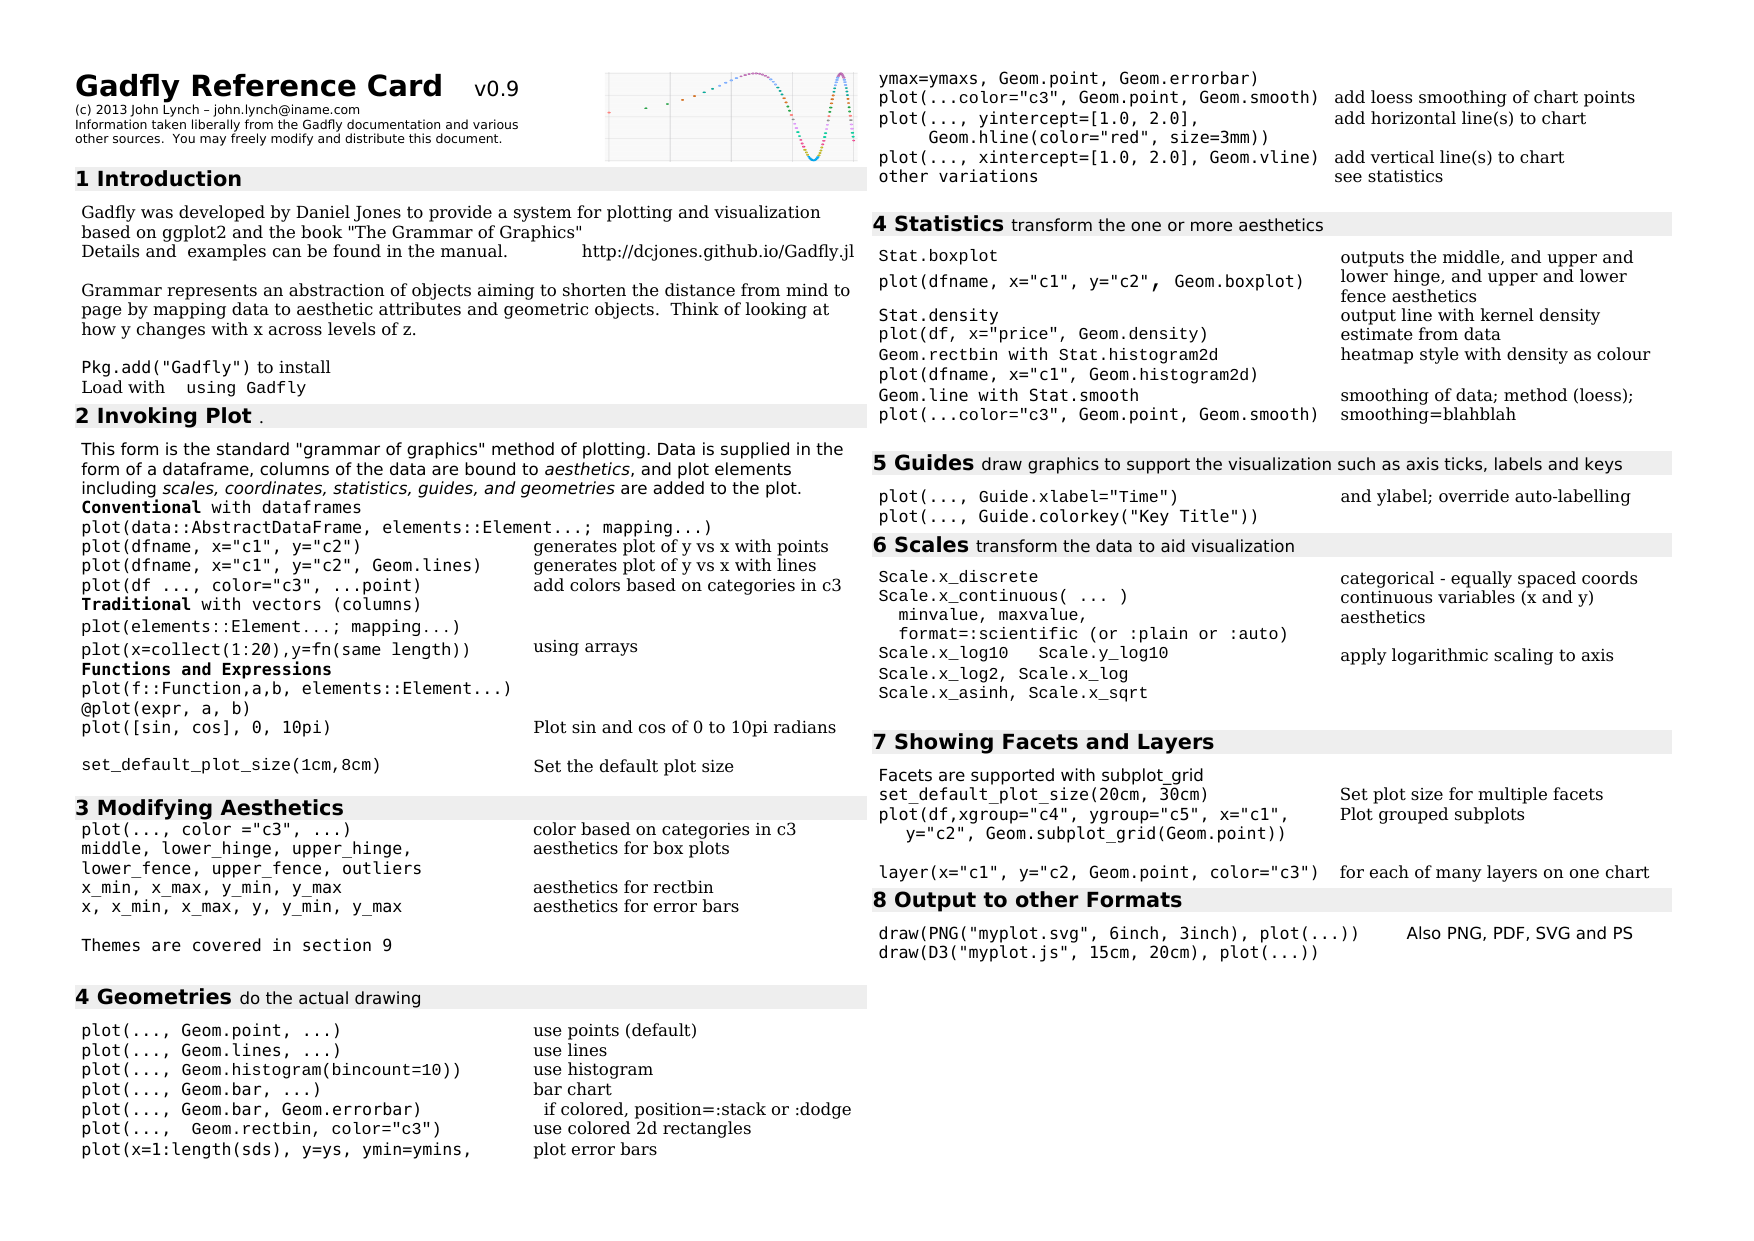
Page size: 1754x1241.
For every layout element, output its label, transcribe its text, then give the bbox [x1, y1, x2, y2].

table_cell Scale.x_asinh, Scale.x_sqrt [872, 685, 1334, 704]
text 4 Geometries do the actual drawing [75, 985, 867, 1009]
table_cell generates plot of y vs x with points [527, 537, 869, 556]
table_cell plot(x=1:length(sds), y=ys, ymin=ymins, [75, 1140, 527, 1159]
table_cell Set the default plot size [527, 757, 869, 776]
table_cell [1334, 843, 1672, 863]
table_cell Plot sin and cos of 0 to 10pi radians [527, 718, 869, 737]
table_cell heatmap style with density as colour [1334, 345, 1671, 386]
table_cell if colored, position=:stack or :dodge [527, 1100, 868, 1119]
table_cell plot(f::Function,a,b, elements::Element...) @plot(expr, a, b) [75, 679, 527, 718]
table_cell [527, 679, 869, 718]
table_cell [1328, 69, 1672, 88]
table_cell [872, 704, 1334, 724]
text 5 Guides draw graphics to support the visualization such as axis ticks, labels and keys [872, 451, 1672, 475]
table_cell [1334, 704, 1671, 724]
table_cell plot(...color="c3", Geom.point, Geom.smooth) [872, 88, 1328, 109]
table_cell set_default_plot_size(20cm, 30cm) [872, 785, 1333, 804]
table_cell [75, 955, 869, 979]
table_cell set_default_plot_size(1cm,8cm) [75, 757, 527, 776]
table_cell Grammar represents an abstraction of objects aiming to shorten the distance from mind to page by mapping data to aesthetic attributes and geometric objects. Think of looking at how y changes with x across levels of z. [75, 281, 868, 339]
table_cell see statistics [1328, 167, 1672, 186]
table_header categorical - equally spaced coords continuous variables (x and y) aesthetics apply logarithmic scaling to axis [1334, 569, 1671, 666]
table_cell Functions and Expressions [75, 660, 869, 679]
table_cell ymax=ymaxs, Geom.point, Geom.errorbar) [872, 69, 1328, 88]
table_cell [1334, 426, 1671, 445]
table_cell plot(..., Geom.bar, Geom.errorbar) [75, 1100, 527, 1119]
text Information taken liberally from the Gadfly documentation and various other sources. You may freely modify and distribute this document. [75, 117, 604, 147]
table_cell [872, 426, 1334, 445]
table_cell [1334, 666, 1671, 685]
table_header use points (default) [527, 1021, 868, 1040]
table_cell for each of many layers on one chart [1334, 863, 1672, 882]
table_cell output line with kernel density estimate from data [1334, 306, 1671, 344]
picture [604, 72, 858, 162]
table_cell plot(..., Geom.lines, ...) [75, 1040, 527, 1060]
table_cell Traditional with vectors (columns) [75, 595, 869, 614]
table_cell plot(x=collect(1:20),y=fn(same length)) [75, 637, 527, 660]
table_header and ylabel; override auto-labelling [1334, 487, 1671, 507]
table_cell aesthetics for rectbin [527, 878, 869, 897]
table_cell [872, 843, 1333, 863]
table_cell [527, 776, 869, 796]
table_cell aesthetics for box plots [527, 839, 869, 878]
text 3 Modifying Aesthetics [75, 796, 867, 820]
table_cell plot(..., xintercept=[1.0, 2.0], Geom.vline) [872, 148, 1328, 167]
table_cell plot(..., Geom.histogram(bincount=10)) [75, 1060, 527, 1080]
table_cell other variations [872, 167, 1328, 186]
table_cell x, x_min, x_max, y, y_min, y_max [75, 897, 527, 917]
table_cell add loess smoothing of chart points [1328, 88, 1672, 109]
table_cell plot(df,xgroup="c4", ygroup="c5", x="c1", y="c2", Geom.subplot_grid(Geom.point)) [872, 805, 1333, 843]
table_cell plot(..., Geom.bar, ...) [75, 1080, 527, 1100]
table_cell use lines [527, 1040, 868, 1060]
table_cell plot error bars [527, 1140, 868, 1159]
table_cell plot(..., yintercept=[1.0, 2.0], Geom.hline(color="red", size=3mm)) [872, 109, 1328, 148]
text Gadfly Reference Card v0.9 [75, 69, 867, 103]
table_cell x_min, x_max, y_min, y_max [75, 878, 527, 897]
table_cell [75, 776, 527, 796]
table_cell middle, lower_hinge, upper_hinge, lower_fence, upper_fence, outliers [75, 839, 527, 878]
table_cell [75, 261, 868, 281]
table_cell [1334, 685, 1671, 704]
table_header outputs the middle, and upper and lower hinge, and upper and lower fence aesthetics [1334, 248, 1671, 306]
table_header color based on categories in c3 [527, 820, 869, 839]
table_cell Set plot size for multiple facets [1334, 785, 1672, 804]
table_cell plot(df ..., color="c3", ...point) [75, 576, 527, 595]
table_cell Scale.x_log2, Scale.x_log [872, 666, 1334, 685]
text 7 Showing Facets and Layers [872, 730, 1672, 754]
table_cell add vertical line(s) to chart [1328, 148, 1672, 167]
table_cell plot(data::AbstractDataFrame, elements::Element...; mapping...) [75, 518, 869, 537]
table_cell plot([sin, cos], 0, 10pi) [75, 718, 527, 737]
table_cell smoothing of data; method (loess); smoothing=blahblah [1334, 386, 1671, 426]
table_cell Conventional with dataframes [75, 498, 869, 518]
table_cell [75, 917, 869, 936]
table_header Facets are supported with subplot_grid [872, 766, 1672, 785]
table_header Gadfly was developed by Daniel Jones to provide a system for plotting and visualization based on ggplot2 and the book "The Grammar of Graphics" [75, 203, 868, 242]
table_cell Geom.line with Stat.smooth plot(...color="c3", Geom.point, Geom.smooth) [872, 386, 1334, 426]
table_cell [75, 738, 527, 757]
table_cell [75, 339, 868, 358]
table_cell [1328, 186, 1672, 206]
table_cell [527, 615, 869, 637]
table_cell [872, 186, 1328, 206]
table_header plot(..., Geom.point, ...) [75, 1021, 527, 1040]
table_header This form is the standard "grammar of graphics" method of plotting. Data is supplied in the form of a dataframe, columns of the data are bound to aesthetics, and plot elements including scales, coordinates, statistics, guides, and geometries are added to the plot. [75, 440, 869, 498]
table_cell add horizontal line(s) to chart [1328, 109, 1672, 148]
table_cell plot(..., Guide.colorkey("Key Title")) [872, 508, 1334, 527]
table_header plot(..., color ="c3", ...) [75, 820, 527, 839]
table_header Scale.x_discrete Scale.x_continuous( ... ) minvalue, maxvalue, format=:scientific (or :plain or :auto) Scale.x_log10 Scale.y_log10 [872, 569, 1334, 666]
table_cell use colored 2d rectangles [527, 1119, 868, 1139]
table_cell plot(dfname, x="c1", y="c2") [75, 537, 527, 556]
table_cell [527, 738, 869, 757]
table_cell Plot grouped subplots [1334, 805, 1672, 843]
table_cell Load with using Gadfly [75, 378, 868, 398]
table_cell plot(elements::Element...; mapping...) [75, 615, 527, 637]
table_cell Geom.rectbin with Stat.histogram2d plot(dfname, x="c1", Geom.histogram2d) [872, 345, 1334, 386]
table_cell aesthetics for error bars [527, 897, 869, 917]
table_cell plot(dfname, x="c1", y="c2", Geom.lines) [75, 556, 527, 576]
text 6 Scales transform the data to aid visualization [872, 533, 1672, 557]
text 1 Introduction [75, 167, 867, 191]
table_cell layer(x="c1", y="c2, Geom.point, color="c3") [872, 863, 1333, 882]
text 8 Output to other Formats [872, 888, 1672, 912]
table_header Also PNG, PDF, SVG and PS [1400, 924, 1672, 963]
table_cell using arrays [527, 637, 869, 660]
table_header plot(..., Guide.xlabel="Time") [872, 487, 1334, 507]
table_cell generates plot of y vs x with lines [527, 556, 869, 576]
table_cell plot(..., Geom.rectbin, color="c3") [75, 1119, 527, 1139]
table_cell Themes are covered in section 9 [75, 936, 869, 955]
table_cell Stat.density plot(df, x="price", Geom.density) [872, 306, 1334, 344]
text 2 Invoking Plot . [75, 404, 867, 428]
table_cell add colors based on categories in c3 [527, 576, 869, 595]
table_cell bar chart [527, 1080, 868, 1100]
text 4 Statistics transform the one or more aesthetics [872, 212, 1672, 236]
table_cell Details and examples can be found in the manual. http://dcjones.github.io/Gadfly.jl [75, 242, 868, 261]
table_header Stat.boxplot plot(dfname, x="c1", y="c2", Geom.boxplot) [872, 248, 1334, 306]
text (c) 2013 John Lynch – john.lynch@iname.com [75, 103, 604, 117]
table_cell Pkg.add("Gadfly") to install [75, 358, 868, 378]
table_header draw(PNG("myplot.svg", 6inch, 3inch), plot(...)) draw(D3("myplot.js", 15cm, 20cm), plot(...)) [872, 924, 1400, 963]
table_cell [1334, 508, 1671, 527]
table_cell use histogram [527, 1060, 868, 1080]
